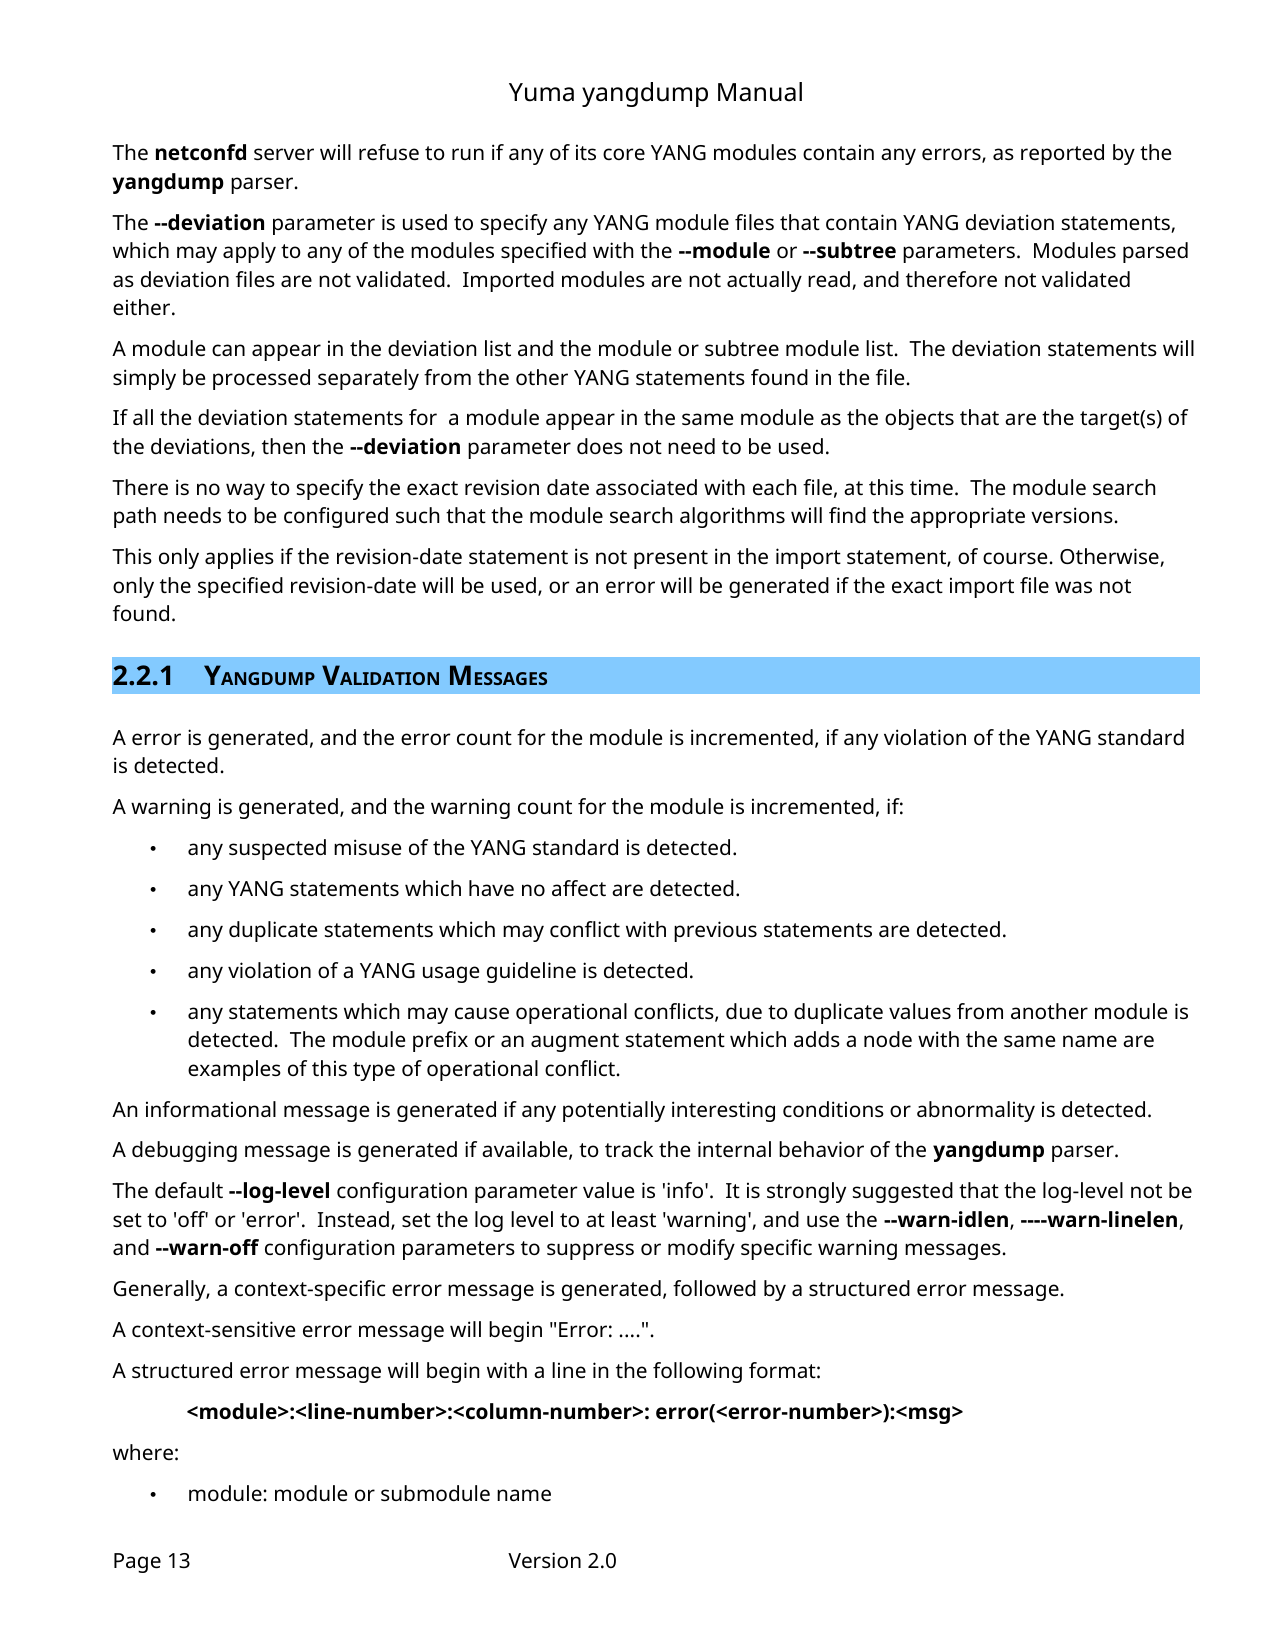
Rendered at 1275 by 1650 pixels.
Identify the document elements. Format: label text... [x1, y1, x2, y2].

text A warning is generated, and the warning count for the module is incremented, if: [112, 792, 1200, 821]
text A debugging message is generated if available, to track the internal behavior of the yangdump parser. [112, 1136, 1200, 1164]
text Generally, a context-specific error message is generated, followed by a structured error message. [112, 1274, 1200, 1303]
text A module can appear in the deviation list and the module or subtree module list. The deviation statements will simply be processed separately from the other YANG statements found in the file. [112, 334, 1200, 391]
list any suspected misuse of the YANG standard is detected. [150, 833, 1200, 862]
list module: module or submodule name [150, 1479, 1200, 1507]
text A error is generated, and the error count for the module is incremented, if any violation of the YANG standard is detected. [112, 723, 1200, 780]
list any YANG statements which have no affect are detected. [150, 874, 1200, 902]
text The netconfd server will refuse to run if any of its core YANG modules contain any errors, as reported by the yangdump parser. [112, 138, 1200, 195]
text An informational message is generated if any potentially interesting conditions or abnormality is detected. [112, 1095, 1200, 1123]
text This only applies if the revision-date statement is not present in the import statement, of course. Otherwise, only the specified revision-date will be used, or an error will be generated if the exact import file was not found. [112, 542, 1200, 628]
list any violation of a YANG usage guideline is detected. [150, 956, 1200, 984]
list any statements which may cause operational conflicts, due to duplicate values from another module is detected. The module prefix or an augment statement which adds a node with the same name are examples of this type of operational conflict. [150, 997, 1200, 1082]
text The default --log-level configuration parameter value is 'info'. It is strongly suggested that the log-level not be set to 'off' or 'error'. Instead, set the log level to at least 'warning', and use the --warn-idlen, ----warn-linelen, and --warn-off configuration parameters to suppress or modify specific warning messages. [112, 1177, 1200, 1262]
text A structured error message will begin with a line in the following format: [112, 1356, 1200, 1385]
text There is no way to specify the exact revision date associated with each file, at this time. The module search path needs to be configured such that the module search algorithms will find the appropriate versions. [112, 473, 1200, 530]
subtitle Yangdump Validation Messages [112, 657, 1200, 694]
text <module>:<line-number>:<column-number>: error(<error-number>):<msg> [112, 1397, 1200, 1426]
text If all the deviation statements for a module appear in the same module as the objects that are the target(s) of the deviations, then the --deviation parameter does not need to be used. [112, 403, 1200, 460]
text where: [112, 1438, 1200, 1467]
text The --deviation parameter is used to specify any YANG module files that contain YANG deviation statements, which may apply to any of the modules specified with the --module or --subtree parameters. Modules parsed as deviation files are not validated. Imported modules are not actually read, and therefore not validated either. [112, 208, 1200, 322]
text A context-sensitive error message will begin "Error: ....". [112, 1315, 1200, 1344]
list any duplicate statements which may conflict with previous statements are detected. [150, 915, 1200, 943]
